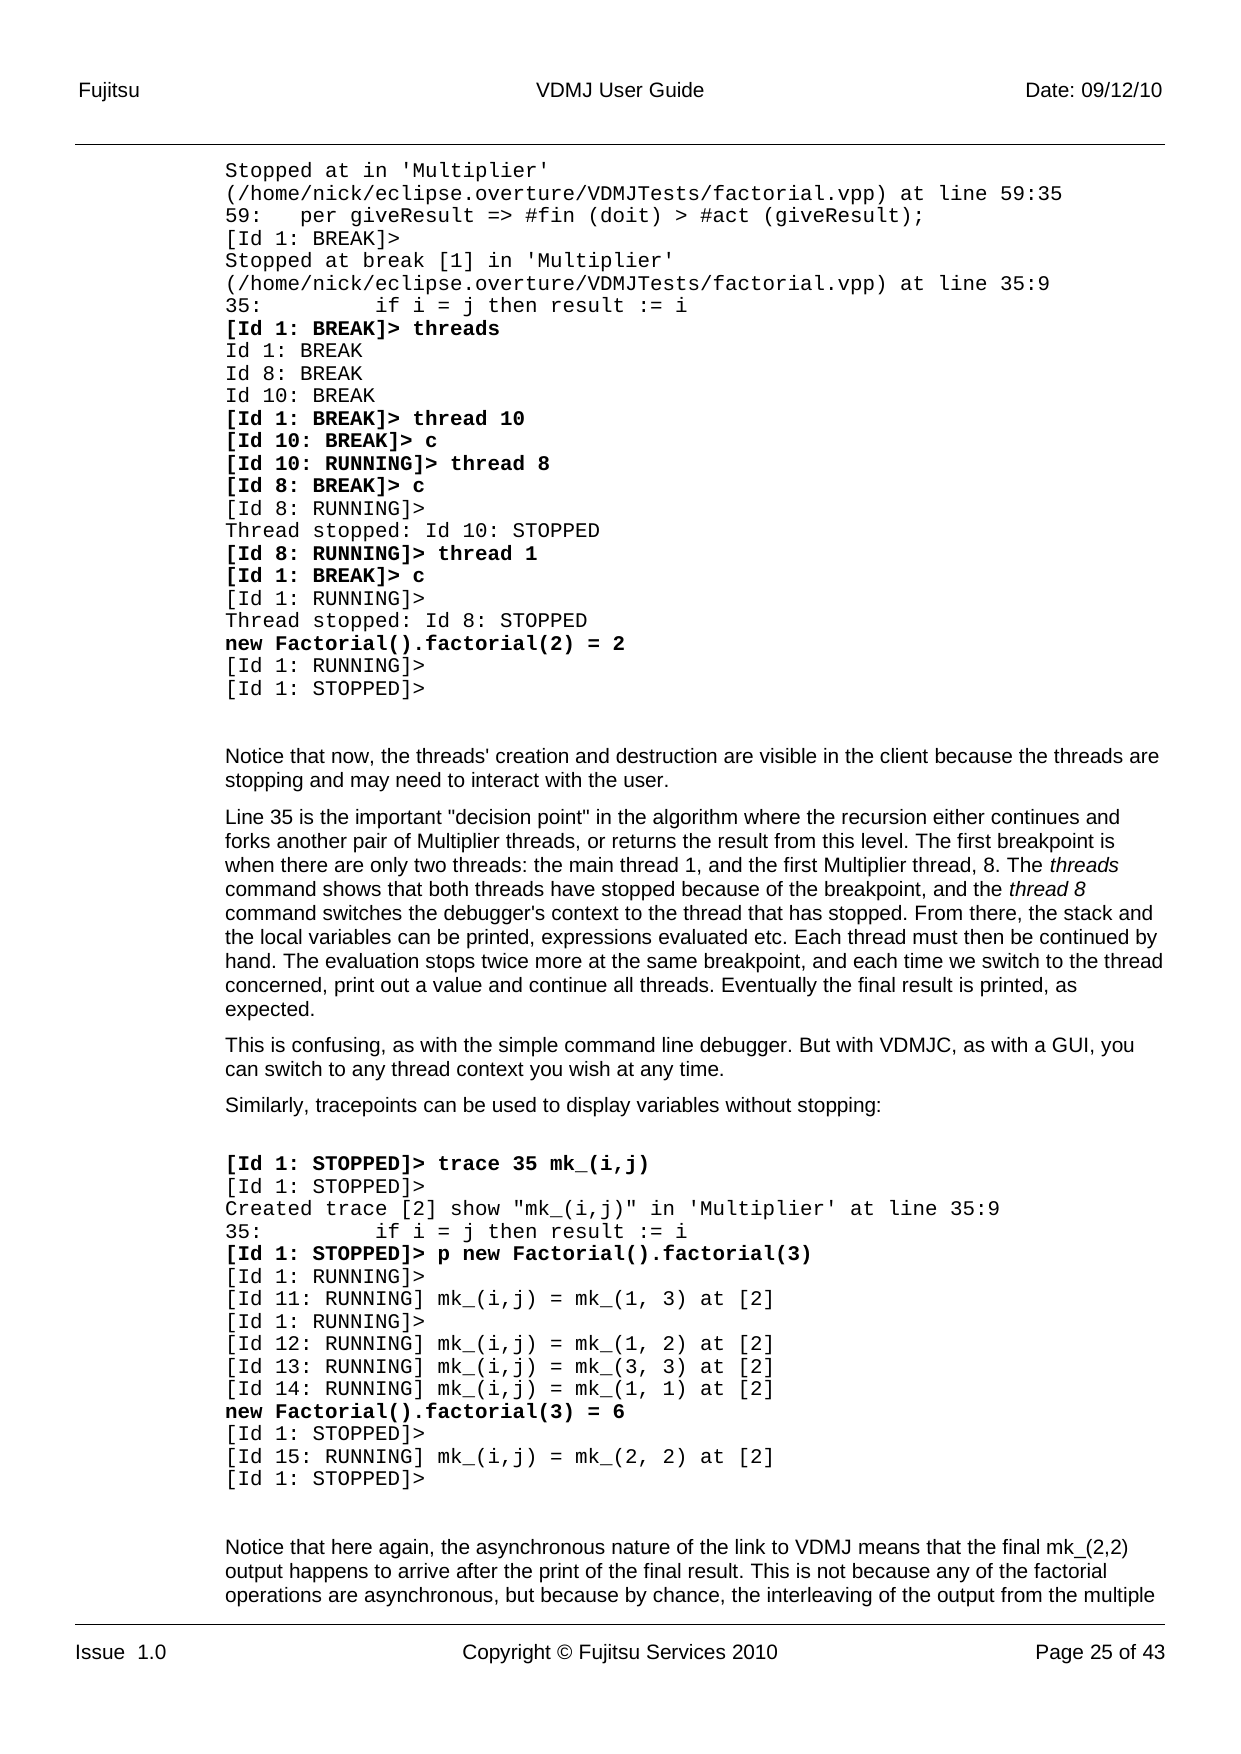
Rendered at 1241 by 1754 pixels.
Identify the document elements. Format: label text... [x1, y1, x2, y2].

text new Factorial().factorial(2) = 2 [225, 632, 1165, 655]
text [Id 1: STOPPED]> [225, 1468, 1165, 1490]
text [Id 13: RUNNING] mk_(i,j) = mk_(3, 3) at [2] [225, 1355, 1165, 1378]
text Thread stopped: Id 10: STOPPED [225, 520, 1165, 542]
text [Id 1: STOPPED]> trace 35 mk_(i,j) [225, 1153, 1165, 1175]
text [Id 1: STOPPED]> [225, 677, 1165, 700]
text 59: per giveResult => #fin (doit) > #act (giveResult); [225, 205, 1165, 227]
text [Id 1: BREAK]> [225, 227, 1165, 250]
text [Id 1: BREAK]> c [225, 565, 1165, 587]
text Similarly, tracepoints can be used to display variables without stopping: [225, 1094, 1165, 1118]
text [Id 1: RUNNING]> [225, 587, 1165, 610]
text This is confusing, as with the simple command line debugger. But with VDMJC, as with a GUI, you can switch to any thread context you wish at any time. [225, 1033, 1165, 1081]
text [Id 1: STOPPED]> [225, 1175, 1165, 1198]
text Id 10: BREAK [225, 385, 1165, 407]
text [Id 1: RUNNING]> [225, 1265, 1165, 1288]
text [Id 1: STOPPED]> [225, 1423, 1165, 1445]
text Notice that here again, the asynchronous nature of the link to VDMJ means that the final mk_(2,2) output happens to arrive after the print of the final result. This is not because any of the factorial operations are asynchronous, but because by chance, the interleaving of the output from the multiple [225, 1535, 1165, 1607]
text 35: if i = j then result := i [225, 295, 1165, 317]
text Thread stopped: Id 8: STOPPED [225, 610, 1165, 632]
text Id 1: BREAK [225, 340, 1165, 362]
text [Id 8: RUNNING]> thread 1 [225, 542, 1165, 565]
text [Id 1: RUNNING]> [225, 1310, 1165, 1333]
text [Id 1: STOPPED]> p new Factorial().factorial(3) [225, 1243, 1165, 1265]
text Id 8: BREAK [225, 362, 1165, 385]
text Notice that now, the threads' creation and destruction are visible in the client because the threads are stopping and may need to interact with the user. [225, 745, 1165, 793]
text Line 35 is the important "decision point" in the algorithm where the recursion either continues and forks another pair of Multiplier threads, or returns the result from this level. The first breakpoint is when there are only two threads: the main thread 1, and the first Multiplier thread, 8. The threads command shows that both threads have stopped because of the breakpoint, and the thread 8 command switches the debugger's context to the thread that has stopped. From there, the stack and the local variables can be printed, expressions evaluated etc. Each thread must then be continued by hand. The evaluation stops twice more at the same breakpoint, and each time we switch to the thread concerned, print out a value and continue all threads. Eventually the final result is printed, as expected. [225, 805, 1165, 1021]
text [Id 12: RUNNING] mk_(i,j) = mk_(1, 2) at [2] [225, 1333, 1165, 1355]
text 35: if i = j then result := i [225, 1220, 1165, 1243]
text Stopped at break [1] in 'Multiplier' (/home/nick/eclipse.overture/VDMJTests/factorial.vpp) at line 35:9 [225, 250, 1165, 295]
text new Factorial().factorial(3) = 6 [225, 1400, 1165, 1423]
text [Id 15: RUNNING] mk_(i,j) = mk_(2, 2) at [2] [225, 1445, 1165, 1468]
text [Id 10: BREAK]> c [225, 430, 1165, 452]
text Created trace [2] show "mk_(i,j)" in 'Multiplier' at line 35:9 [225, 1198, 1165, 1220]
text [Id 8: BREAK]> c [225, 475, 1165, 497]
text [Id 11: RUNNING] mk_(i,j) = mk_(1, 3) at [2] [225, 1288, 1165, 1310]
text Stopped at in 'Multiplier' (/home/nick/eclipse.overture/VDMJTests/factorial.vpp) at line 59:35 [225, 160, 1165, 205]
text [Id 10: RUNNING]> thread 8 [225, 452, 1165, 475]
text [Id 1: RUNNING]> [225, 655, 1165, 677]
text [Id 14: RUNNING] mk_(i,j) = mk_(1, 1) at [2] [225, 1378, 1165, 1400]
text [Id 1: BREAK]> threads [225, 317, 1165, 340]
text [Id 8: RUNNING]> [225, 497, 1165, 520]
text [Id 1: BREAK]> thread 10 [225, 407, 1165, 430]
